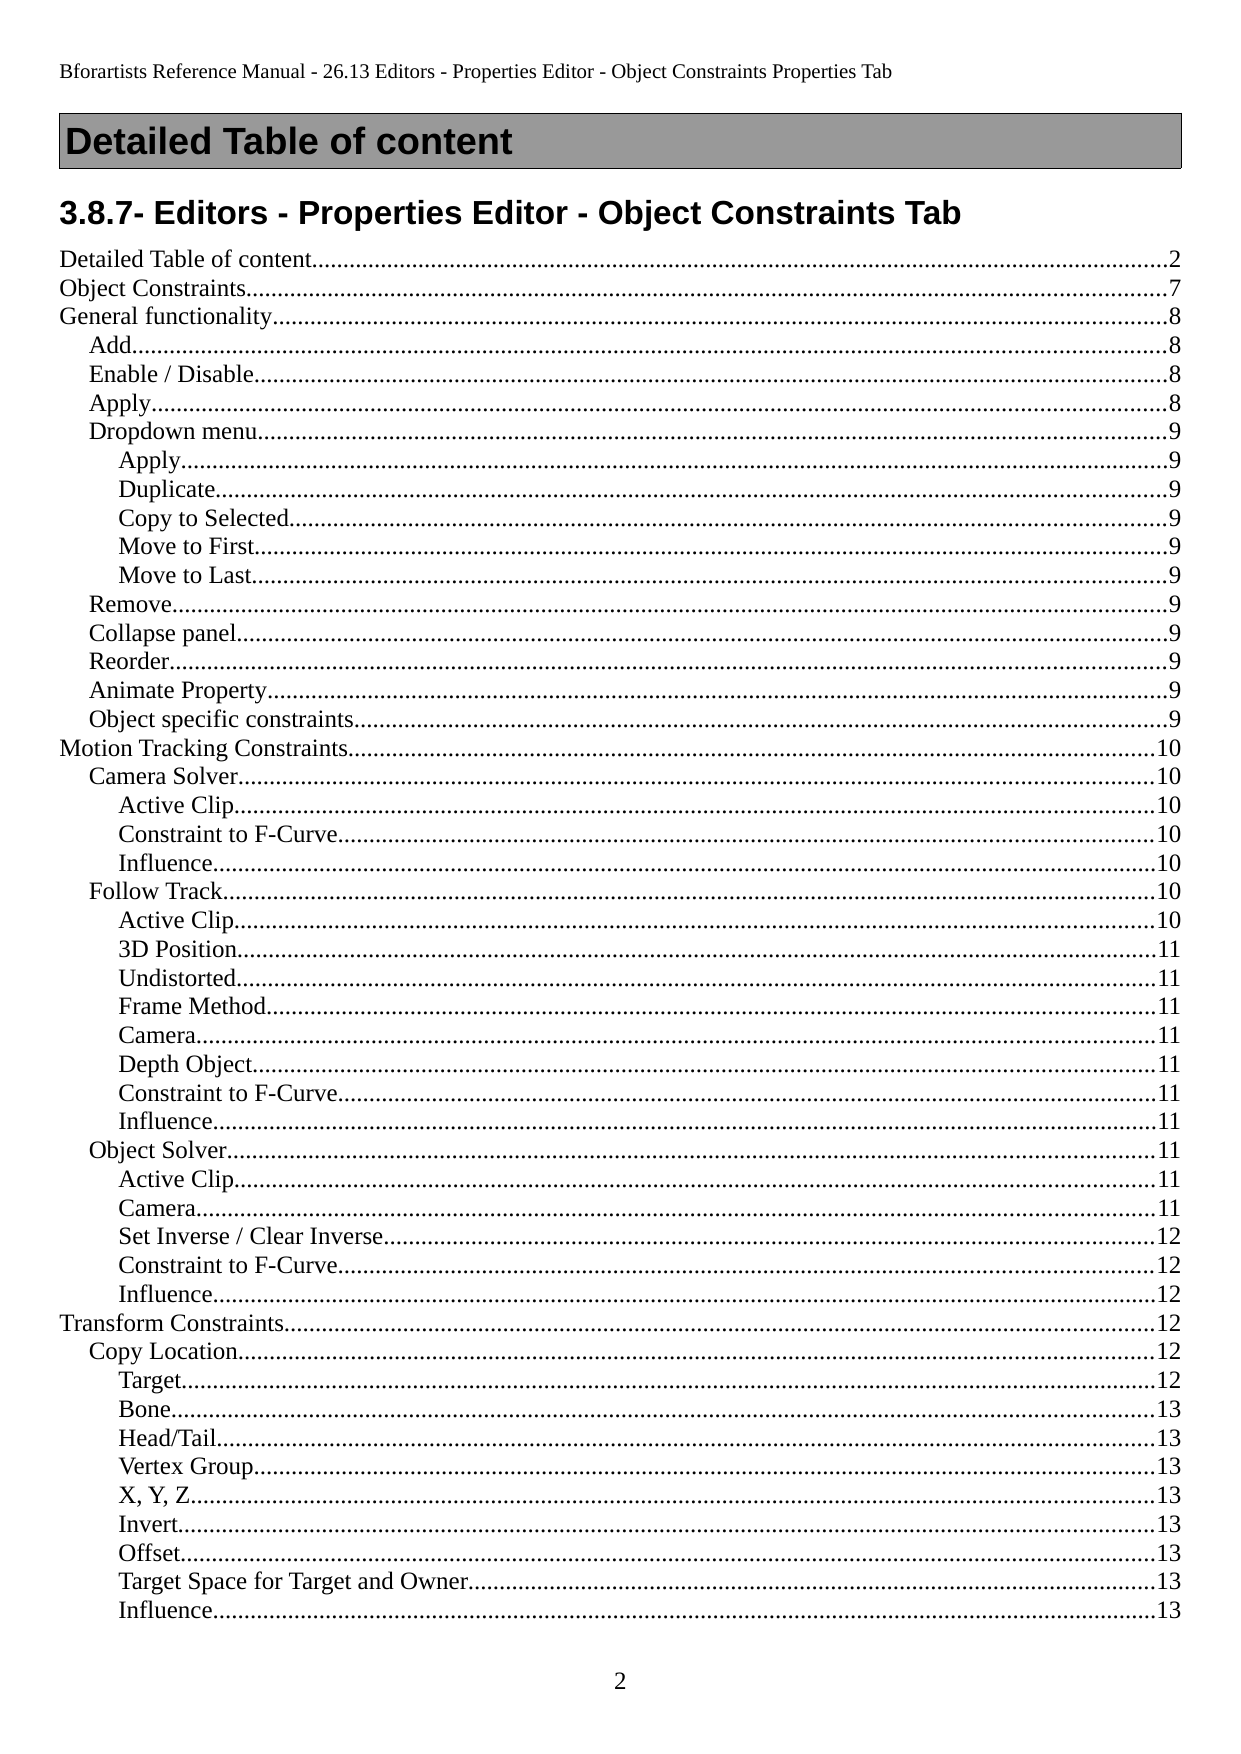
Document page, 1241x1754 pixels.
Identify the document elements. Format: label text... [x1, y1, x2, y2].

subtitle 3.8.7- Editors - Properties Editor - Object Constraints Tab [59, 193, 1181, 231]
text Copy to Selected 9 [118, 503, 1181, 531]
text Influence 13 [118, 1595, 1181, 1624]
text Undistorted 11 [118, 963, 1181, 991]
text Dropdown menu 9 [88, 416, 1181, 445]
text Animate Property 9 [88, 675, 1181, 704]
text Remove 9 [88, 589, 1181, 618]
text X, Y, Z 13 [118, 1480, 1181, 1509]
text Camera Solver 10 [88, 761, 1181, 790]
text Head/Tail 13 [118, 1423, 1181, 1451]
text Object Solver 11 [88, 1135, 1181, 1164]
text Influence 10 [118, 848, 1181, 876]
text Target 12 [118, 1365, 1181, 1394]
text Depth Object 11 [118, 1049, 1181, 1078]
text Target Space for Target and Owner 13 [118, 1566, 1181, 1595]
text General functionality 8 [59, 301, 1181, 330]
text Active Clip 11 [118, 1164, 1181, 1193]
text 3D Position 11 [118, 934, 1181, 963]
text Camera 11 [118, 1020, 1181, 1049]
text Duplicate 9 [118, 474, 1181, 503]
text Frame Method 11 [118, 991, 1181, 1020]
text Apply 8 [88, 388, 1181, 416]
text Reorder 9 [88, 646, 1181, 675]
text Follow Track 10 [88, 876, 1181, 905]
text Influence 11 [118, 1106, 1181, 1135]
table_header Detailed Table of content [60, 114, 1181, 168]
text Offset 13 [118, 1538, 1181, 1566]
text Invert 13 [118, 1509, 1181, 1538]
text Add 8 [88, 330, 1181, 359]
text Constraint to F-Curve 12 [118, 1250, 1181, 1279]
text Vertex Group 13 [118, 1451, 1181, 1480]
text Object specific constraints 9 [88, 704, 1181, 733]
text Constraint to F-Curve 11 [118, 1078, 1181, 1106]
text Active Clip 10 [118, 905, 1181, 934]
text Copy Location 12 [88, 1336, 1181, 1365]
text Move to First 9 [118, 531, 1181, 560]
text Object Constraints 7 [59, 273, 1181, 301]
text Detailed Table of content 2 [59, 244, 1181, 273]
text Constraint to F-Curve 10 [118, 819, 1181, 848]
text Camera 11 [118, 1193, 1181, 1221]
text Set Inverse / Clear Inverse 12 [118, 1221, 1181, 1250]
text Active Clip 10 [118, 790, 1181, 819]
text Influence 12 [118, 1279, 1181, 1308]
text Collapse panel 9 [88, 618, 1181, 646]
text Motion Tracking Constraints 10 [59, 733, 1181, 761]
text Move to Last 9 [118, 560, 1181, 589]
text Enable / Disable 8 [88, 359, 1181, 388]
text Bone 13 [118, 1394, 1181, 1423]
text Apply 9 [118, 445, 1181, 474]
text Transform Constraints 12 [59, 1308, 1181, 1336]
